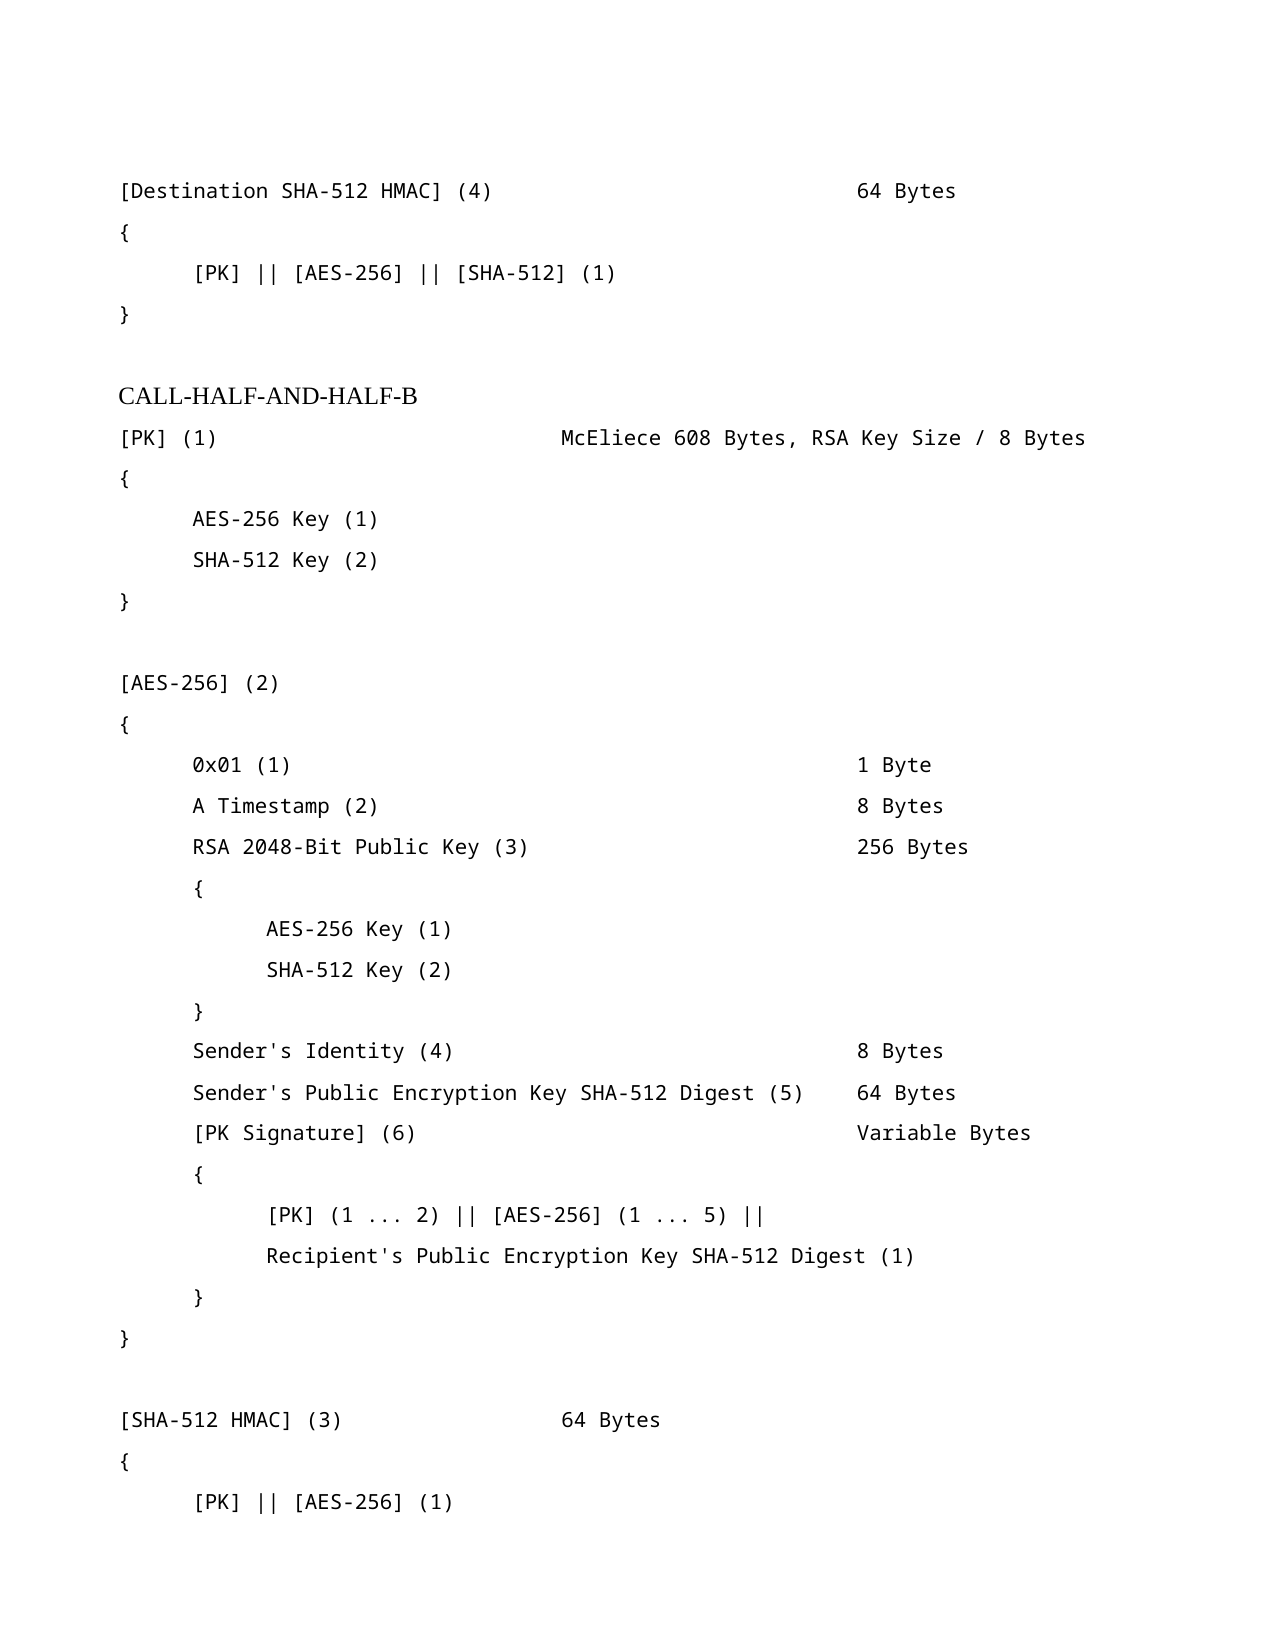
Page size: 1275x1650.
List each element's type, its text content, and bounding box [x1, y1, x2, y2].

text [PK] (1) McEliece 608 Bytes, RSA Key Size / 8 Bytes [118, 423, 1157, 451]
text [PK] (1 ... 2) || [AES-256] (1 ... 5) || [118, 1200, 1157, 1229]
text Sender's Identity (4) 8 Bytes [118, 1037, 1157, 1065]
text Sender's Public Encryption Key SHA-512 Digest (5) 64 Bytes [118, 1078, 1157, 1106]
text [SHA-512 HMAC] (3) 64 Bytes [118, 1405, 1157, 1433]
text { [118, 1159, 1157, 1188]
text AES-256 Key (1) [118, 914, 1157, 942]
text Recipient's Public Encryption Key SHA-512 Digest (1) [118, 1241, 1157, 1270]
text RSA 2048-Bit Public Key (3) 256 Bytes [118, 832, 1157, 860]
text } [118, 299, 1157, 328]
text AES-256 Key (1) [118, 504, 1157, 533]
text SHA-512 Key (2) [118, 955, 1157, 983]
text { [118, 709, 1157, 738]
text } [118, 1282, 1157, 1311]
text 0x01 (1) 1 Byte [118, 750, 1157, 778]
text [PK] || [AES-256] || [SHA-512] (1) [118, 258, 1157, 287]
text [Destination SHA-512 HMAC] (4) 64 Bytes [118, 176, 1157, 205]
text { [118, 873, 1157, 901]
text [AES-256] (2) [118, 668, 1157, 697]
text { [118, 1446, 1157, 1474]
text { [118, 463, 1157, 492]
text [PK Signature] (6) Variable Bytes [118, 1118, 1157, 1147]
text CALL-HALF-AND-HALF-B [118, 381, 1157, 410]
text } [118, 586, 1157, 615]
text } [118, 996, 1157, 1024]
text [PK] || [AES-256] (1) [118, 1487, 1157, 1515]
text } [118, 1323, 1157, 1352]
text { [118, 217, 1157, 246]
text A Timestamp (2) 8 Bytes [118, 791, 1157, 819]
text SHA-512 Key (2) [118, 545, 1157, 574]
